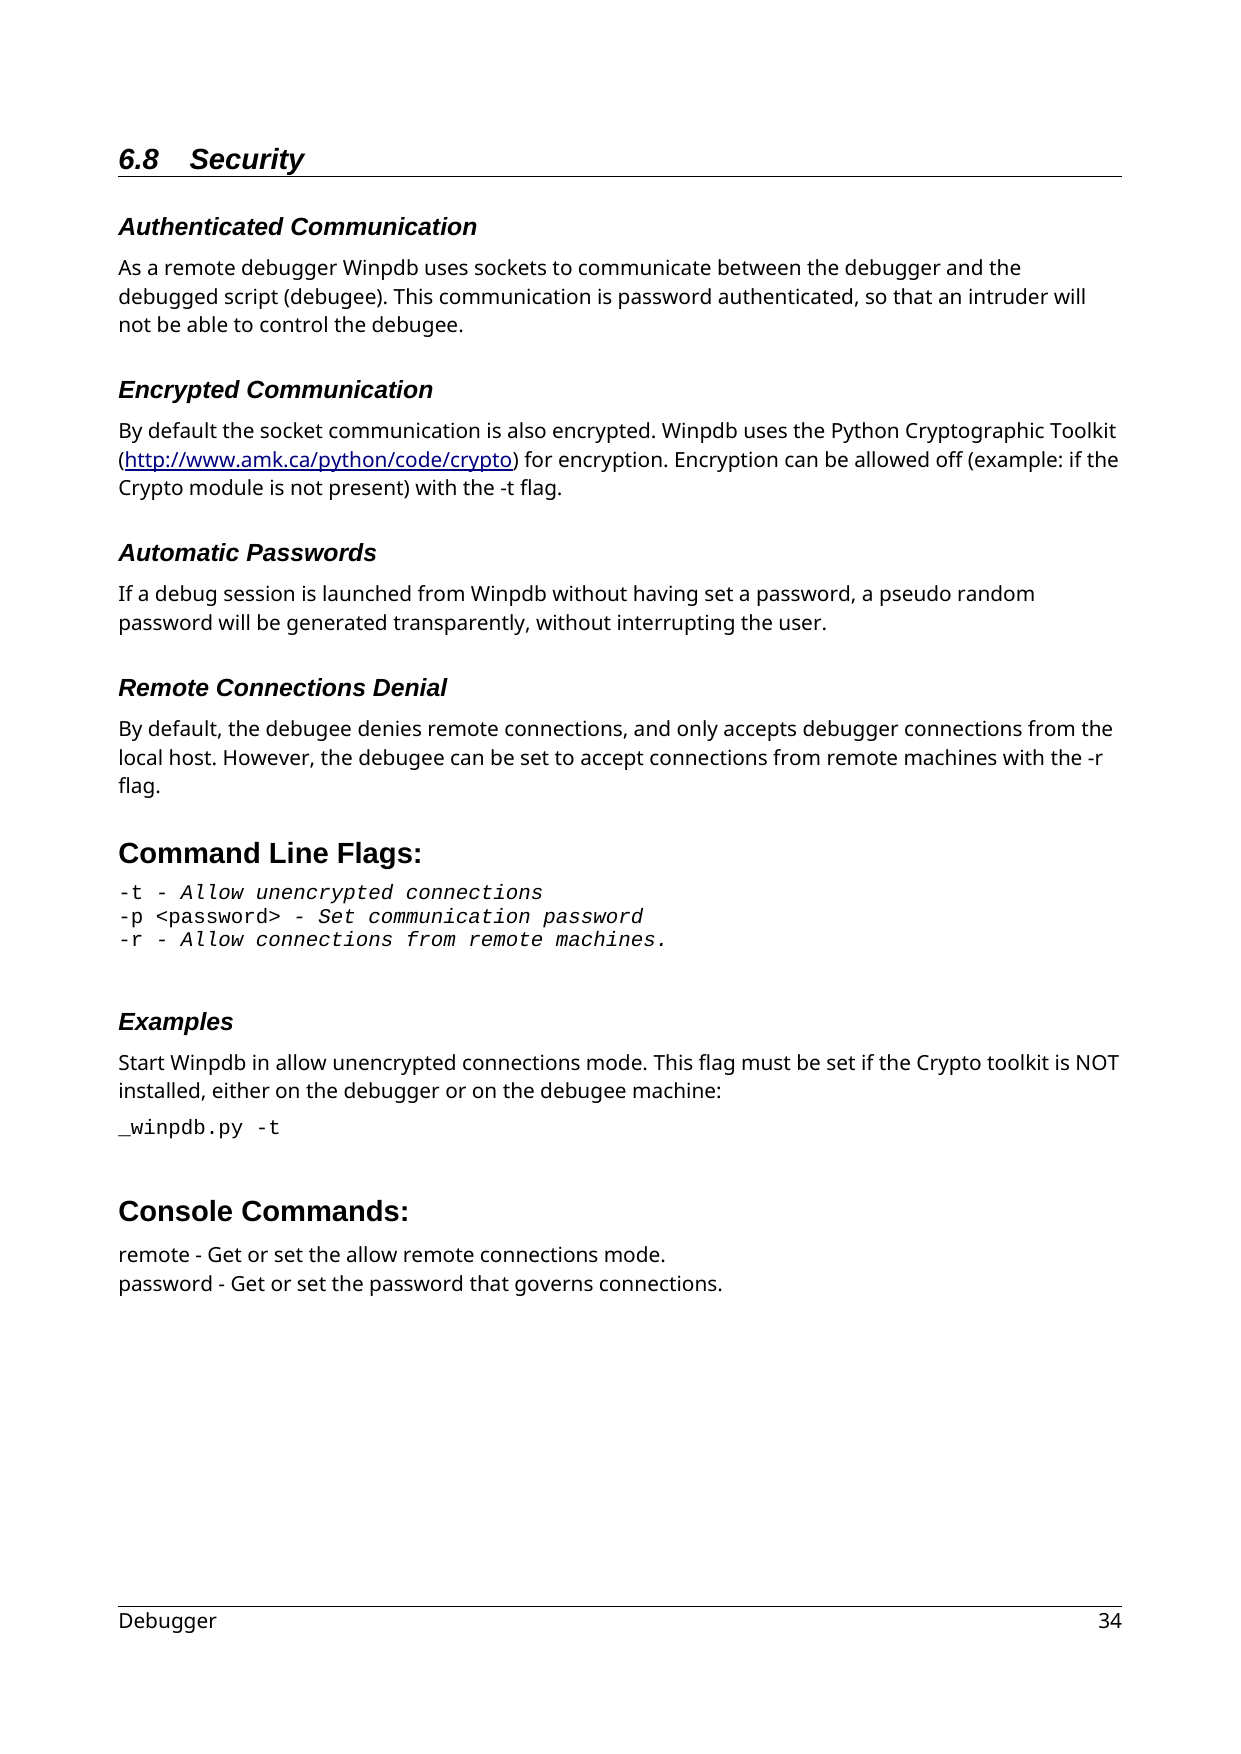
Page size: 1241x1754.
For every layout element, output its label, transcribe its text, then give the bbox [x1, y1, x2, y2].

subtitle Remote Connections Denial [118, 674, 1122, 702]
text By default, the debugee denies remote connections, and only accepts debugger connections from the local host. However, the debugee can be set to accept connections from remote machines with the -r flag. [118, 714, 1122, 799]
text -t - Allow unencrypted connections [118, 882, 1122, 906]
text Start Winpdb in allow unencrypted connections mode. This flag must be set if the Crypto toolkit is NOT installed, either on the debugger or on the debugee machine: [118, 1048, 1122, 1104]
text If a debug session is launched from Winpdb without having set a password, a pseudo random password will be generated transparently, without interrupting the user. [118, 579, 1122, 636]
text By default the socket communication is also encrypted. Winpdb uses the Python Cryptographic Toolkit (http://www.amk.ca/python/code/crypto) for encryption. Encryption can be allowed off (example: if the Crypto module is not present) with the -t flag. [118, 417, 1122, 502]
subtitle Command Line Flags: [118, 837, 1122, 869]
text _winpdb.py -t [118, 1117, 1122, 1141]
text remote - Get or set the allow remote connections mode. password - Get or set the password that governs connections. [118, 1240, 1122, 1297]
text As a remote debugger Winpdb uses sockets to communicate between the debugger and the debugged script (debugee). This communication is password authenticated, so that an intruder will not be able to control the debugee. [118, 253, 1122, 339]
subtitle Examples [118, 1007, 1122, 1035]
subtitle Console Commands: [118, 1195, 1122, 1228]
subtitle Security [118, 143, 1122, 176]
text -p <password> - Set communication password [118, 906, 1122, 929]
subtitle Automatic Passwords [118, 539, 1122, 567]
subtitle Authenticated Communication [118, 213, 1122, 241]
text -r - Allow connections from remote machines. [118, 929, 1122, 953]
subtitle Encrypted Communication [118, 376, 1122, 404]
